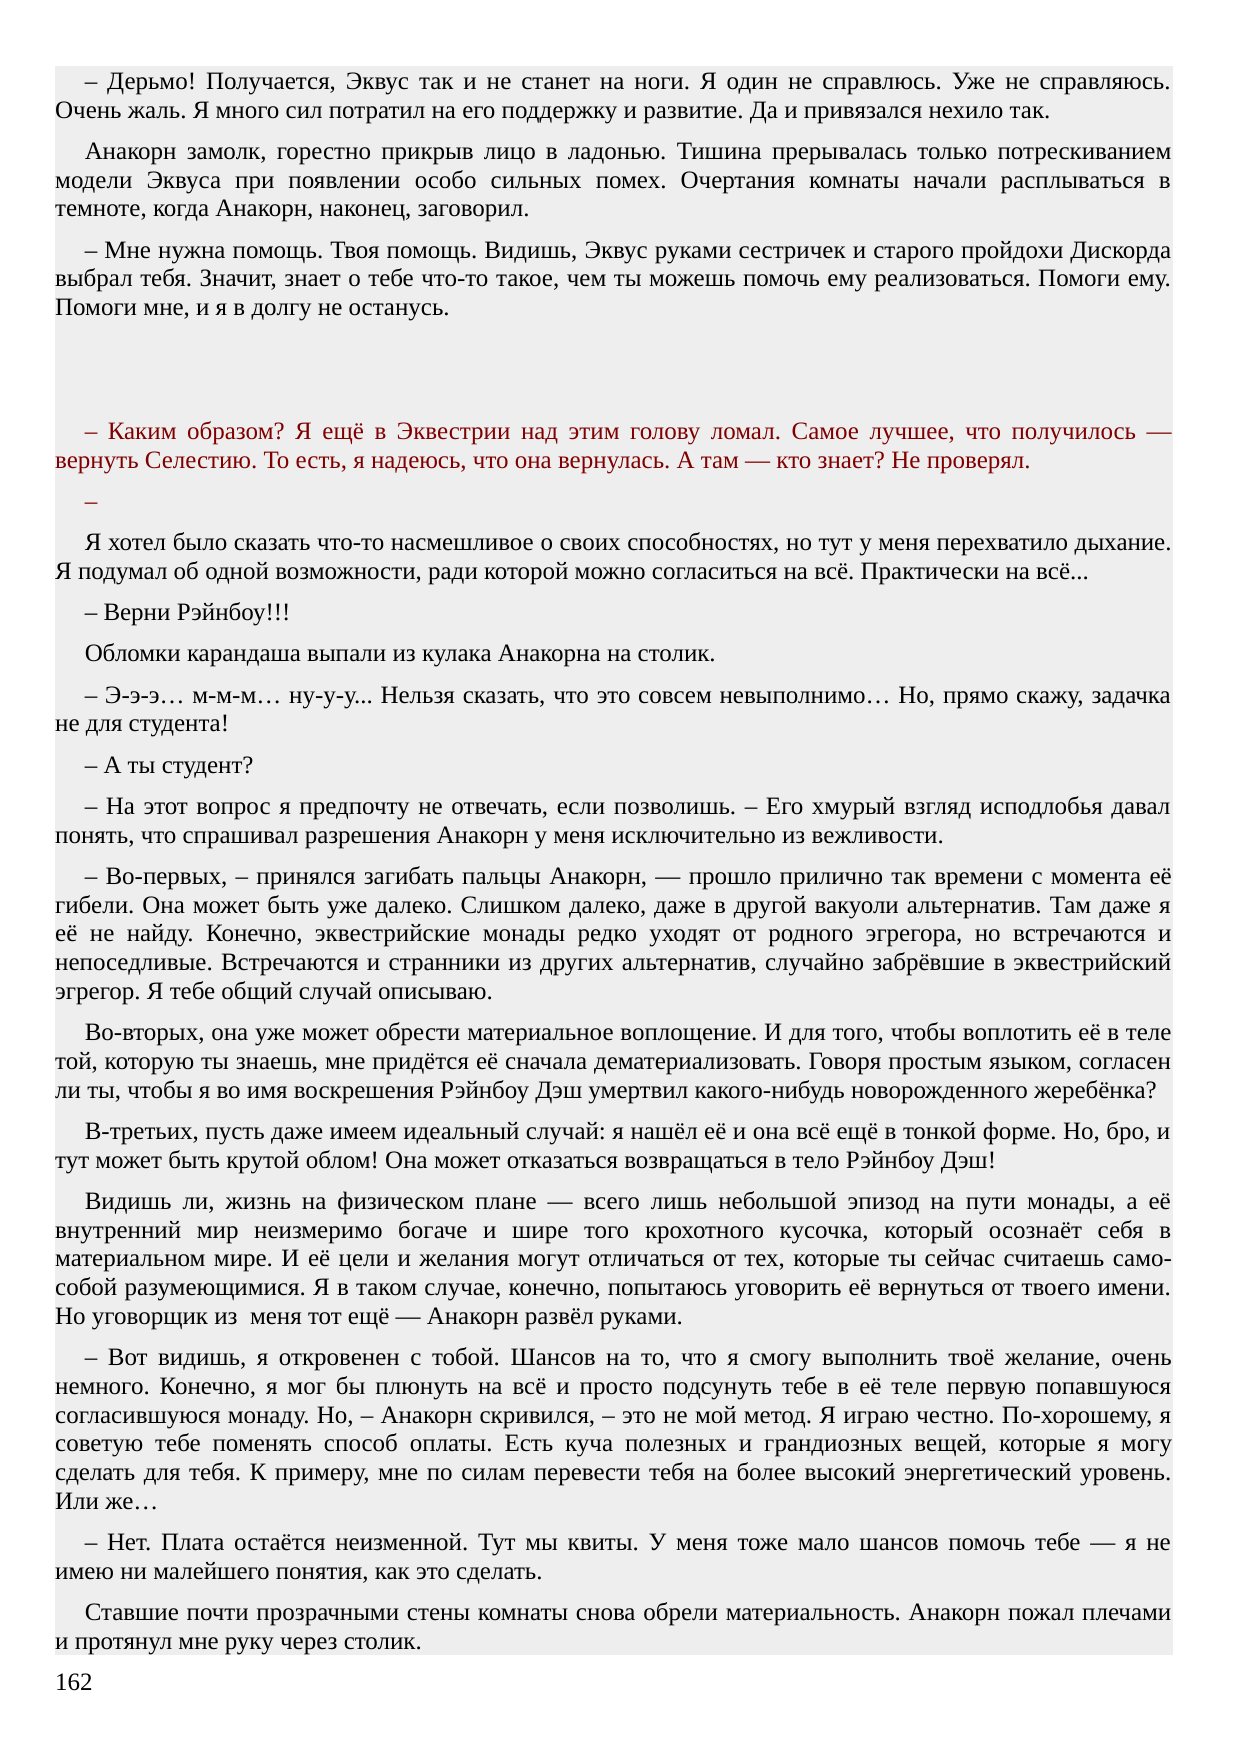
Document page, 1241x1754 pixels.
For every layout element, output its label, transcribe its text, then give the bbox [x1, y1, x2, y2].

text Во-вторых, она уже может обрести материальное воплощение. И для того, чтобы воплотить её в теле той, которую ты знаешь, мне придётся её сначала дематериализовать. Говоря простым языком, согласен ли ты, чтобы я во имя воскрешения Рэйнбоу Дэш умертвил какого-нибудь новорожденного жеребёнка? [55, 1017, 1173, 1103]
text Ставшие почти прозрачными стены комнаты снова обрели материальность. Анакорн пожал плечами и протянул мне руку через столик. [55, 1597, 1173, 1655]
text – Нет. Плата остаётся неизменной. Тут мы квиты. У меня тоже мало шансов помочь тебе — я не имею ни малейшего понятия, как это сделать. [55, 1527, 1173, 1585]
text – Во-первых, – принялся загибать пальцы Анакорн, — прошло прилично так времени с момента её гибели. Она может быть уже далеко. Слишком далеко, даже в другой вакуоли альтернатив. Там даже я её не найду. Конечно, эквестрийские монады редко уходят от родного эгрегора, но встречаются и непоседливые. Встречаются и странники из других альтернатив, случайно забрёвшие в эквестрийский эгрегор. Я тебе общий случай описываю. [55, 861, 1173, 1005]
text Анакорн замолк, горестно прикрыв лицо в ладонью. Тишина прерывалась только потрескиванием модели Эквуса при появлении особо сильных помех. Очертания комнаты начали расплываться в темноте, когда Анакорн, наконец, заговорил. [55, 136, 1173, 222]
text – [55, 486, 1173, 515]
text – На этот вопрос я предпочту не отвечать, если позволишь. – Его хмурый взгляд исподлобья давал понять, что спрашивал разрешения Анакорн у меня исключительно из вежливости. [55, 791, 1173, 848]
text – Каким образом? Я ещё в Эквестрии над этим голову ломал. Самое лучшее, что получилось — вернуть Селестию. То есть, я надеюсь, что она вернулась. А там — кто знает? Не проверял. [55, 416, 1173, 473]
text – Э-э-э… м-м-м… ну-у-у... Нельзя сказать, что это совсем невыполнимо… Но, прямо скажу, задачка не для студента! [55, 680, 1173, 737]
text В-третьих, пусть даже имеем идеальный случай: я нашёл её и она всё ещё в тонкой форме. Но, бро, и тут может быть крутой облом! Она может отказаться возвращаться в тело Рэйнбоу Дэш! [55, 1116, 1173, 1173]
text – А ты студент? [55, 750, 1173, 778]
text Видишь ли, жизнь на физическом плане — всего лишь небольшой эпизод на пути монады, а её внутренний мир неизмеримо богаче и шире того крохотного кусочка, который осознаёт себя в материальном мире. И её цели и желания могут отличаться от тех, которые ты сейчас считаешь само-собой разумеющимися. Я в таком случае, конечно, попытаюсь уговорить её вернуться от твоего имени. Но уговорщик из меня тот ещё — Анакорн развёл руками. [55, 1186, 1173, 1330]
text – Вот видишь, я откровенен с тобой. Шансов на то, что я смогу выполнить твоё желание, очень немного. Конечно, я мог бы плюнуть на всё и просто подсунуть тебе в её теле первую попавшуюся согласившуюся монаду. Но, – Анакорн скривился, – это не мой метод. Я играю честно. По-хорошему, я советую тебе поменять способ оплаты. Есть куча полезных и грандиозных вещей, которые я могу сделать для тебя. К примеру, мне по силам перевести тебя на более высокий энергетический уровень. Или же… [55, 1342, 1173, 1515]
text Обломки карандаша выпали из кулака Анакорна на столик. [55, 638, 1173, 667]
text – Мне нужна помощь. Твоя помощь. Видишь, Эквус руками сестричек и старого пройдохи Дискорда выбрал тебя. Значит, знает о тебе что-то такое, чем ты можешь помочь ему реализоваться. Помоги ему. Помоги мне, и я в долгу не останусь. [55, 235, 1173, 321]
text – Дерьмо! Получается, Эквус так и не станет на ноги. Я один не справлюсь. Уже не справляюсь. Очень жаль. Я много сил потратил на его поддержку и развитие. Да и привязался нехило так. [55, 66, 1173, 123]
text Я хотел было сказать что-то насмешливое о своих способностях, но тут у меня перехватило дыхание. Я подумал об одной возможности, ради которой можно согласиться на всё. Практически на всё... [55, 527, 1173, 585]
text – Верни Рэйнбоу!!! [55, 597, 1173, 626]
